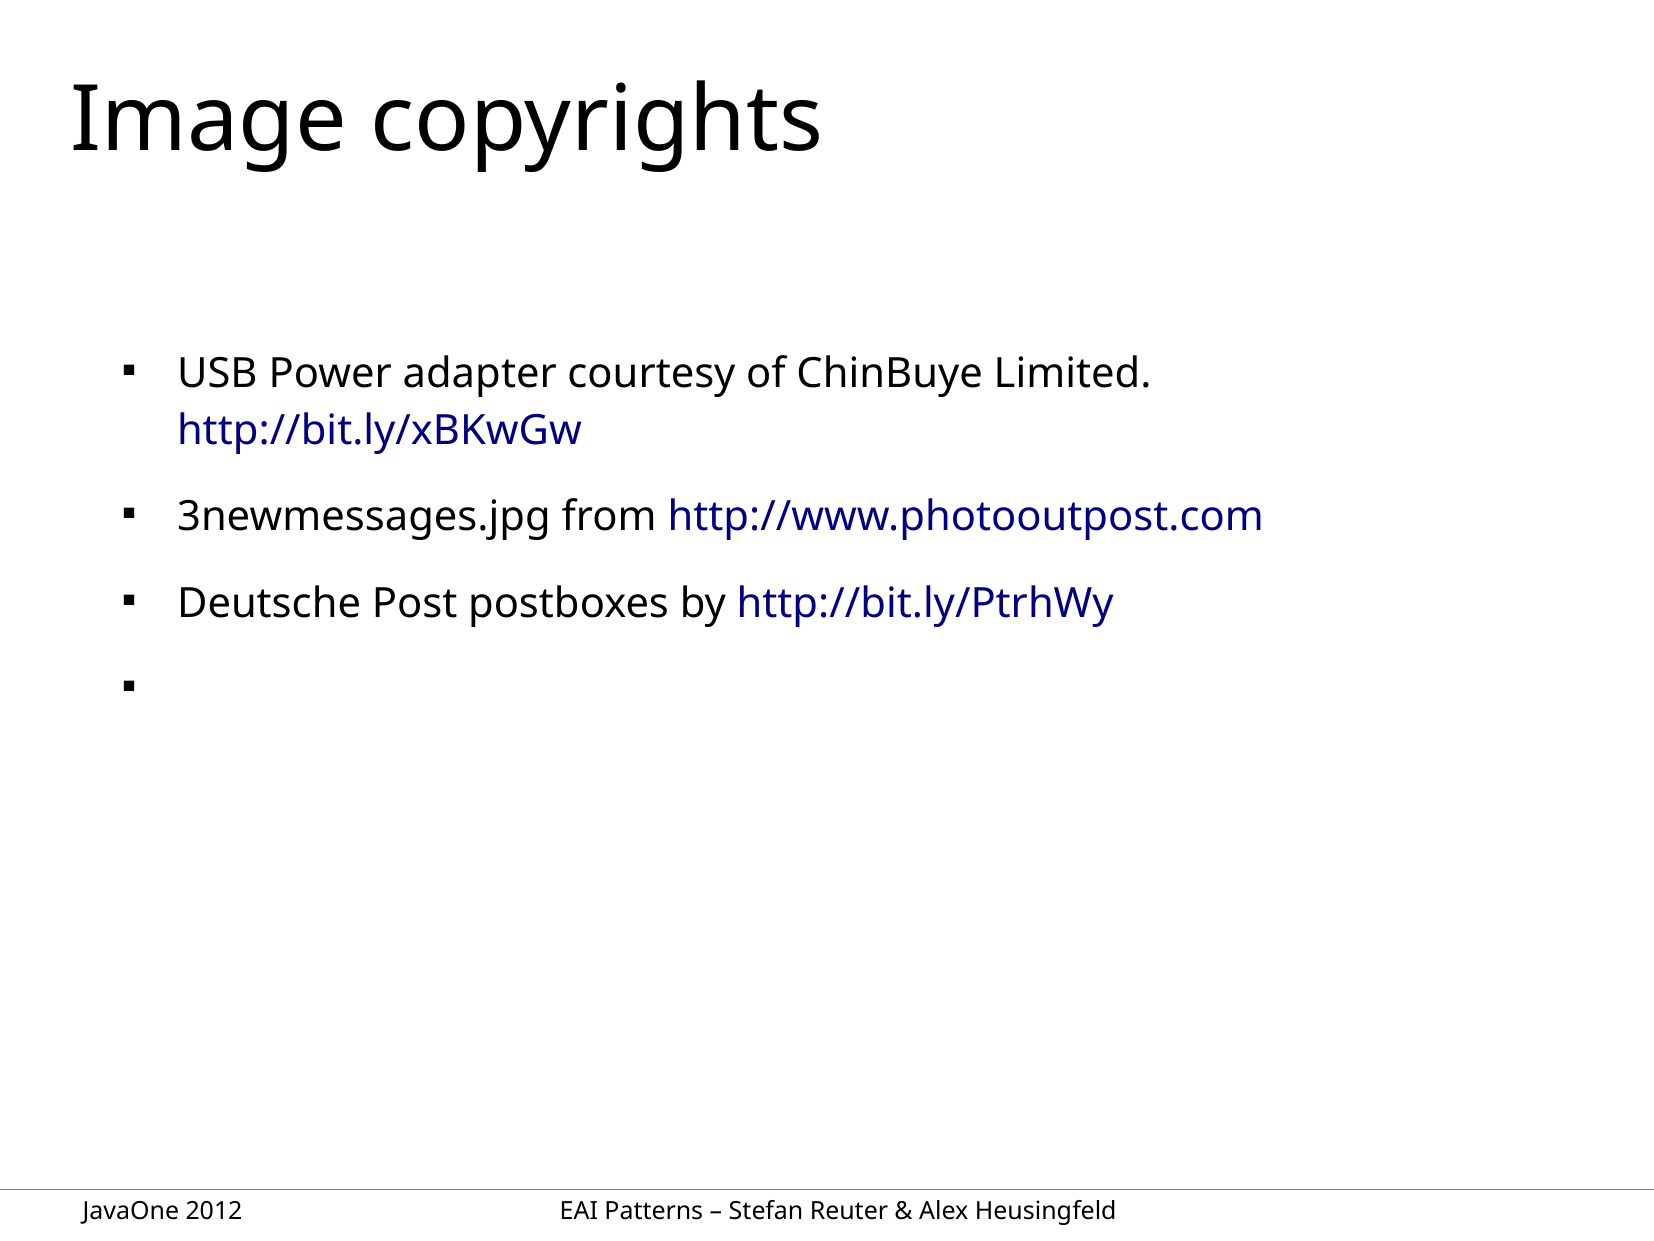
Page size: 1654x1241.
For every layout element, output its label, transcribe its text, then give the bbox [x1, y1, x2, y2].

list USB Power adapter courtesy of ChinBuye Limited. http://bit.ly/xBKwGw 3newmessages.jpg from http://www.photooutpost.com Deutsche Post postboxes by http://bit.ly/PtrhWy [106, 342, 1538, 1062]
title Image copyrights [70, 23, 1583, 208]
